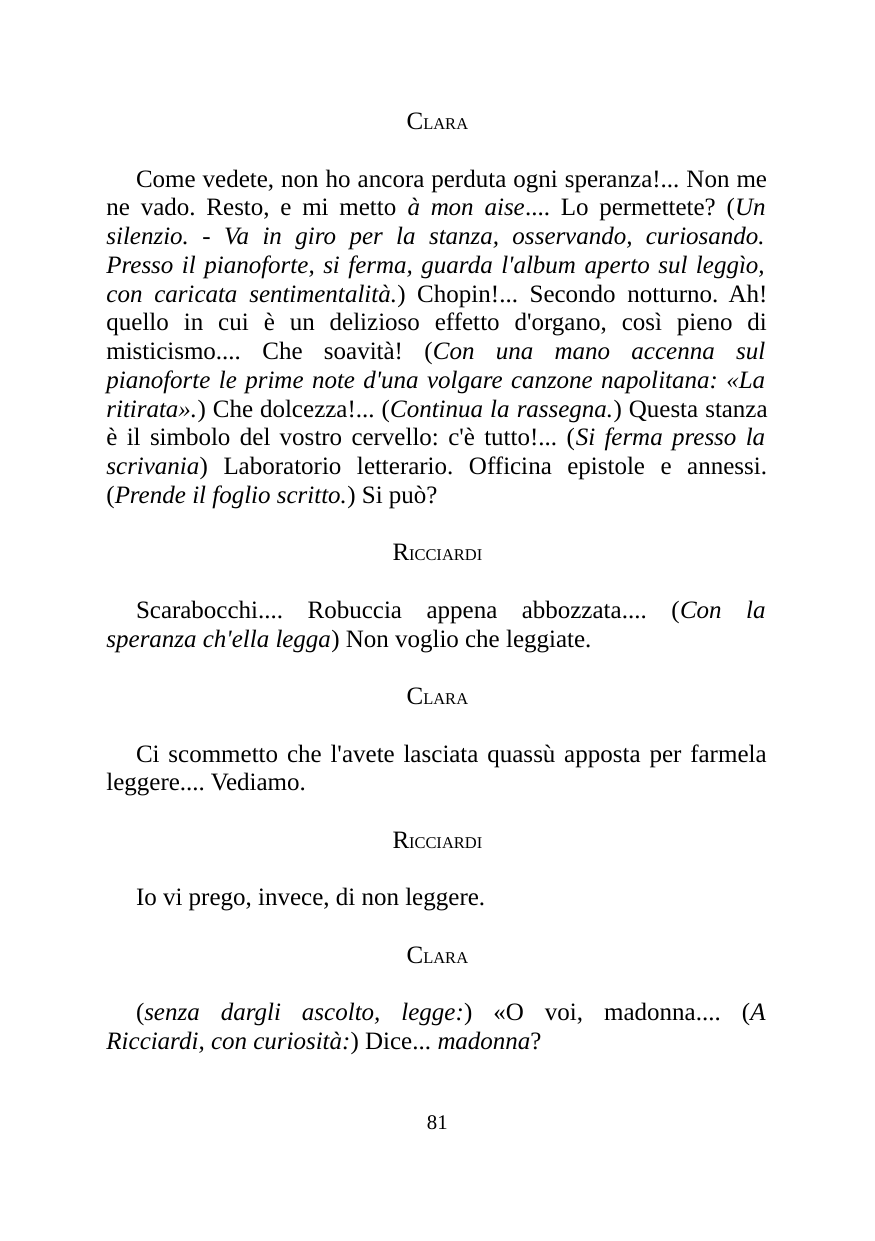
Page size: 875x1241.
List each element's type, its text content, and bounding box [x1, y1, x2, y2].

text Clara [106, 681, 768, 710]
text Ricciardi [106, 537, 768, 566]
text (senza dargli ascolto, legge:) «O voi, madonna.... (A Ricciardi, con curiosità:) Dice... madonna? [106, 997, 768, 1055]
text Io vi prego, invece, di non leggere. [106, 882, 768, 911]
text Ricciardi [106, 825, 768, 854]
text Scarabocchi.... Robuccia appena abbozzata.... (Con la speranza ch'ella legga) Non voglio che leggiate. [106, 595, 768, 652]
text Clara [106, 940, 768, 969]
text Ci scommetto che l'avete lasciata quassù apposta per farmela leggere.... Vediamo. [106, 739, 768, 796]
text Come vedete, non ho ancora perduta ogni speranza!... Non me ne vado. Resto, e mi metto à mon aise.... Lo permettete? (Un silenzio. - Va in giro per la stanza, osservando, curiosando. Presso il pianoforte, si ferma, guarda l'album aperto sul leggìo, con caricata sentimentalità.) Chopin!... Secondo notturno. Ah! quello in cui è un delizioso effetto d'organo, così pieno di misticismo.... Che soavità! (Con una mano accenna sul pianoforte le prime note d'una volgare canzone napolitana: «La ritirata».) Che dolcezza!... (Continua la rassegna.) Questa stanza è il simbolo del vostro cervello: c'è tutto!... (Si ferma presso la scrivania) Laboratorio letterario. Officina epistole e annessi. (Prende il foglio scritto.) Si può? [106, 164, 768, 509]
text Clara [106, 106, 768, 135]
